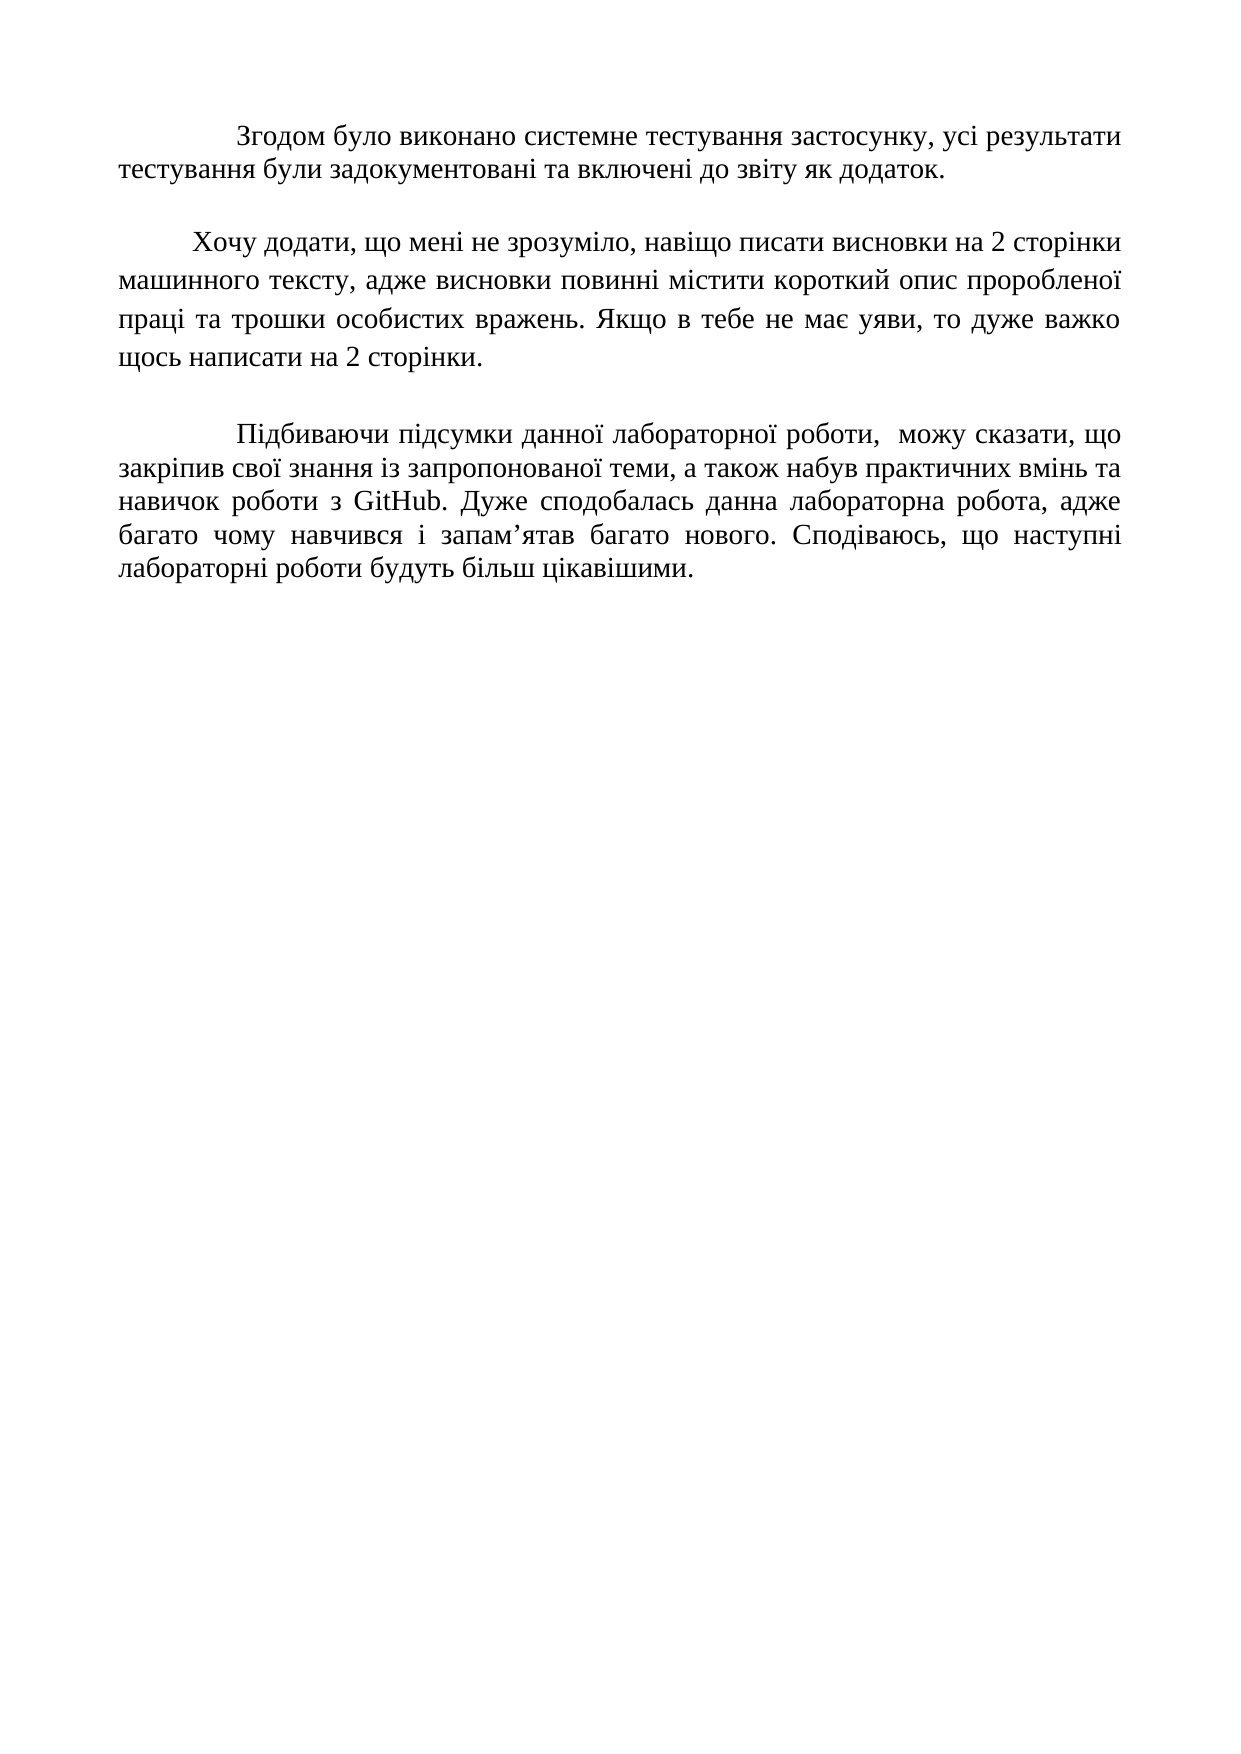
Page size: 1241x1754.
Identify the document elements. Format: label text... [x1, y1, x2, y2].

text Пiдбиваючи пiдсумки данної лабораторної роботи, можу сказати, що закрiпив свої знання iз запропонованої теми, а також набув практичних вмiнь та навичок роботи з GitHub. Дуже сподобалась данна лабораторна робота, адже багато чому навчився і запам’ятав багато нового. Сподіваюсь, що наступні лабораторні роботи будуть більш цікавішими. [118, 416, 1122, 584]
text Хочу додати, що мені не зрозуміло, навіщо писати висновки на 2 сторінки машинного тексту, адже висновки повинні містити короткий опис проробленої праці та трошки особистих вражень. Якщо в тебе не має уяви, то дуже важко щось написати на 2 сторінки. [118, 224, 1122, 373]
text Згодом було виконано системне тестування застосунку, усі результати тестування були задокументовані та включені до звіту як додаток. [118, 118, 1122, 185]
